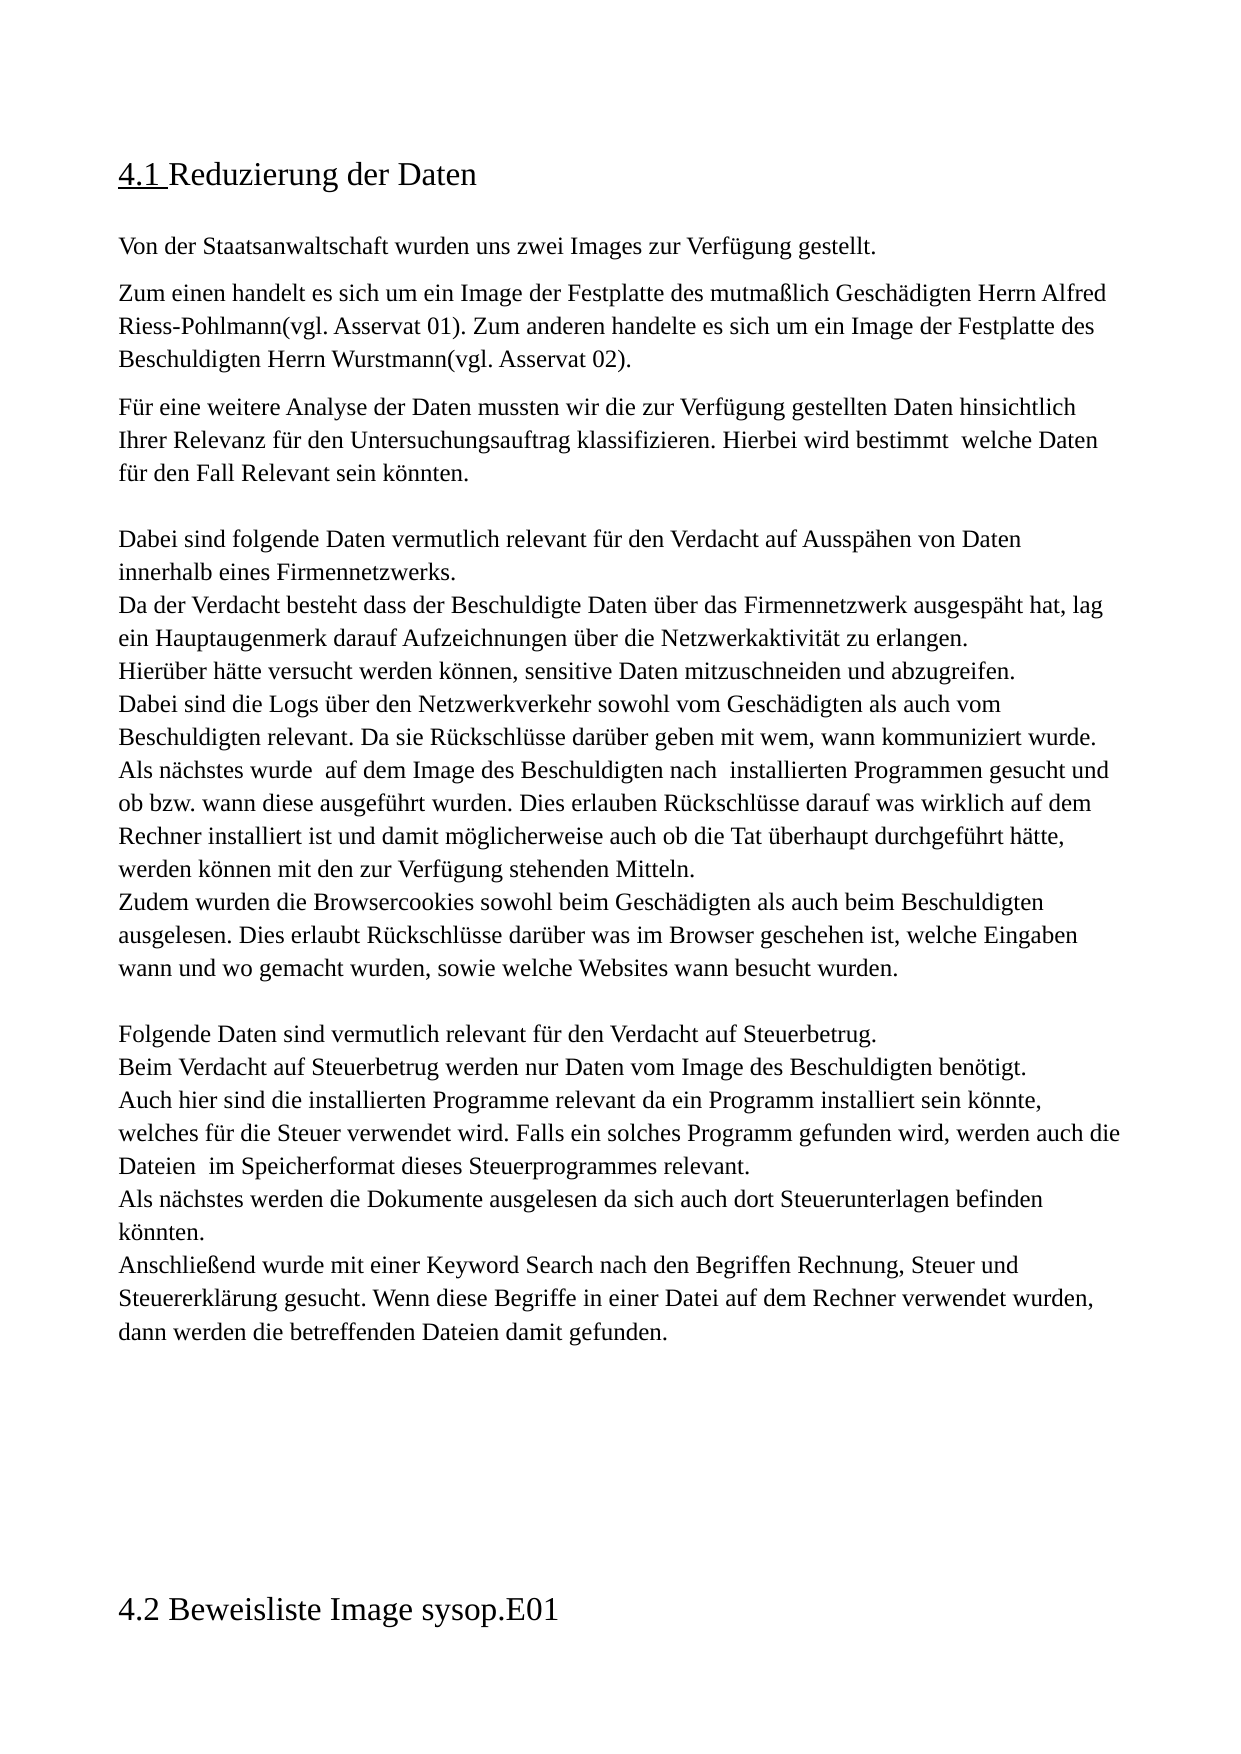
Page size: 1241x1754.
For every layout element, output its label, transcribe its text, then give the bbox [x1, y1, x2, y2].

text Da der Verdacht besteht dass der Beschuldigte Daten über das Firmennetzwerk ausgespäht hat, lag ein Hauptaugenmerk darauf Aufzeichnungen über die Netzwerkaktivität zu erlangen. [118, 590, 1122, 652]
text Anschließend wurde mit einer Keyword Search nach den Begriffen Rechnung, Steuer und Steuererklärung gesucht. Wenn diese Begriffe in einer Datei auf dem Rechner verwendet wurden, dann werden die betreffenden Dateien damit gefunden. [118, 1251, 1122, 1345]
text Von der Staatsanwaltschaft wurden uns zwei Images zur Verfügung gestellt. [118, 231, 1122, 259]
text Dabei sind die Logs über den Netzwerkverkehr sowohl vom Geschädigten als auch vom Beschuldigten relevant. Da sie Rückschlüsse darüber geben mit wem, wann kommuniziert wurde. [118, 689, 1122, 751]
text 4.1 Reduzierung der Daten [118, 154, 1122, 192]
text Hierüber hätte versucht werden können, sensitive Daten mitzuschneiden und abzugreifen. [118, 656, 1122, 685]
text Als nächstes werden die Dokumente ausgelesen da sich auch dort Steuerunterlagen befinden könnten. [118, 1184, 1122, 1246]
text Beim Verdacht auf Steuerbetrug werden nur Daten vom Image des Beschuldigten benötigt. [118, 1052, 1122, 1081]
text 4.2 Beweisliste Image sysop.E01 [118, 1589, 1122, 1627]
text Für eine weitere Analyse der Daten mussten wir die zur Verfügung gestellten Daten hinsichtlich Ihrer Relevanz für den Untersuchungsauftrag klassifizieren. Hierbei wird bestimmt welche Daten für den Fall Relevant sein könnten. [118, 392, 1122, 487]
text Als nächstes wurde auf dem Image des Beschuldigten nach installierten Programmen gesucht und ob bzw. wann diese ausgeführt wurden. Dies erlauben Rückschlüsse darauf was wirklich auf dem Rechner installiert ist und damit möglicherweise auch ob die Tat überhaupt durchgeführt hätte, werden können mit den zur Verfügung stehenden Mitteln. [118, 755, 1122, 883]
text Zudem wurden die Browsercookies sowohl beim Geschädigten als auch beim Beschuldigten ausgelesen. Dies erlaubt Rückschlüsse darüber was im Browser geschehen ist, welche Eingaben wann und wo gemacht wurden, sowie welche Websites wann besucht wurden. [118, 887, 1122, 982]
text Folgende Daten sind vermutlich relevant für den Verdacht auf Steuerbetrug. [118, 1019, 1122, 1048]
text Zum einen handelt es sich um ein Image der Festplatte des mutmaßlich Geschädigten Herrn Alfred Riess-Pohlmann(vgl. Asservat 01). Zum anderen handelte es sich um ein Image der Festplatte des Beschuldigten Herrn Wurstmann(vgl. Asservat 02). [118, 278, 1122, 373]
text Dabei sind folgende Daten vermutlich relevant für den Verdacht auf Ausspähen von Daten innerhalb eines Firmennetzwerks. [118, 524, 1122, 586]
text Auch hier sind die installierten Programme relevant da ein Programm installiert sein könnte, welches für die Steuer verwendet wird. Falls ein solches Programm gefunden wird, werden auch die Dateien im Speicherformat dieses Steuerprogrammes relevant. [118, 1085, 1122, 1180]
